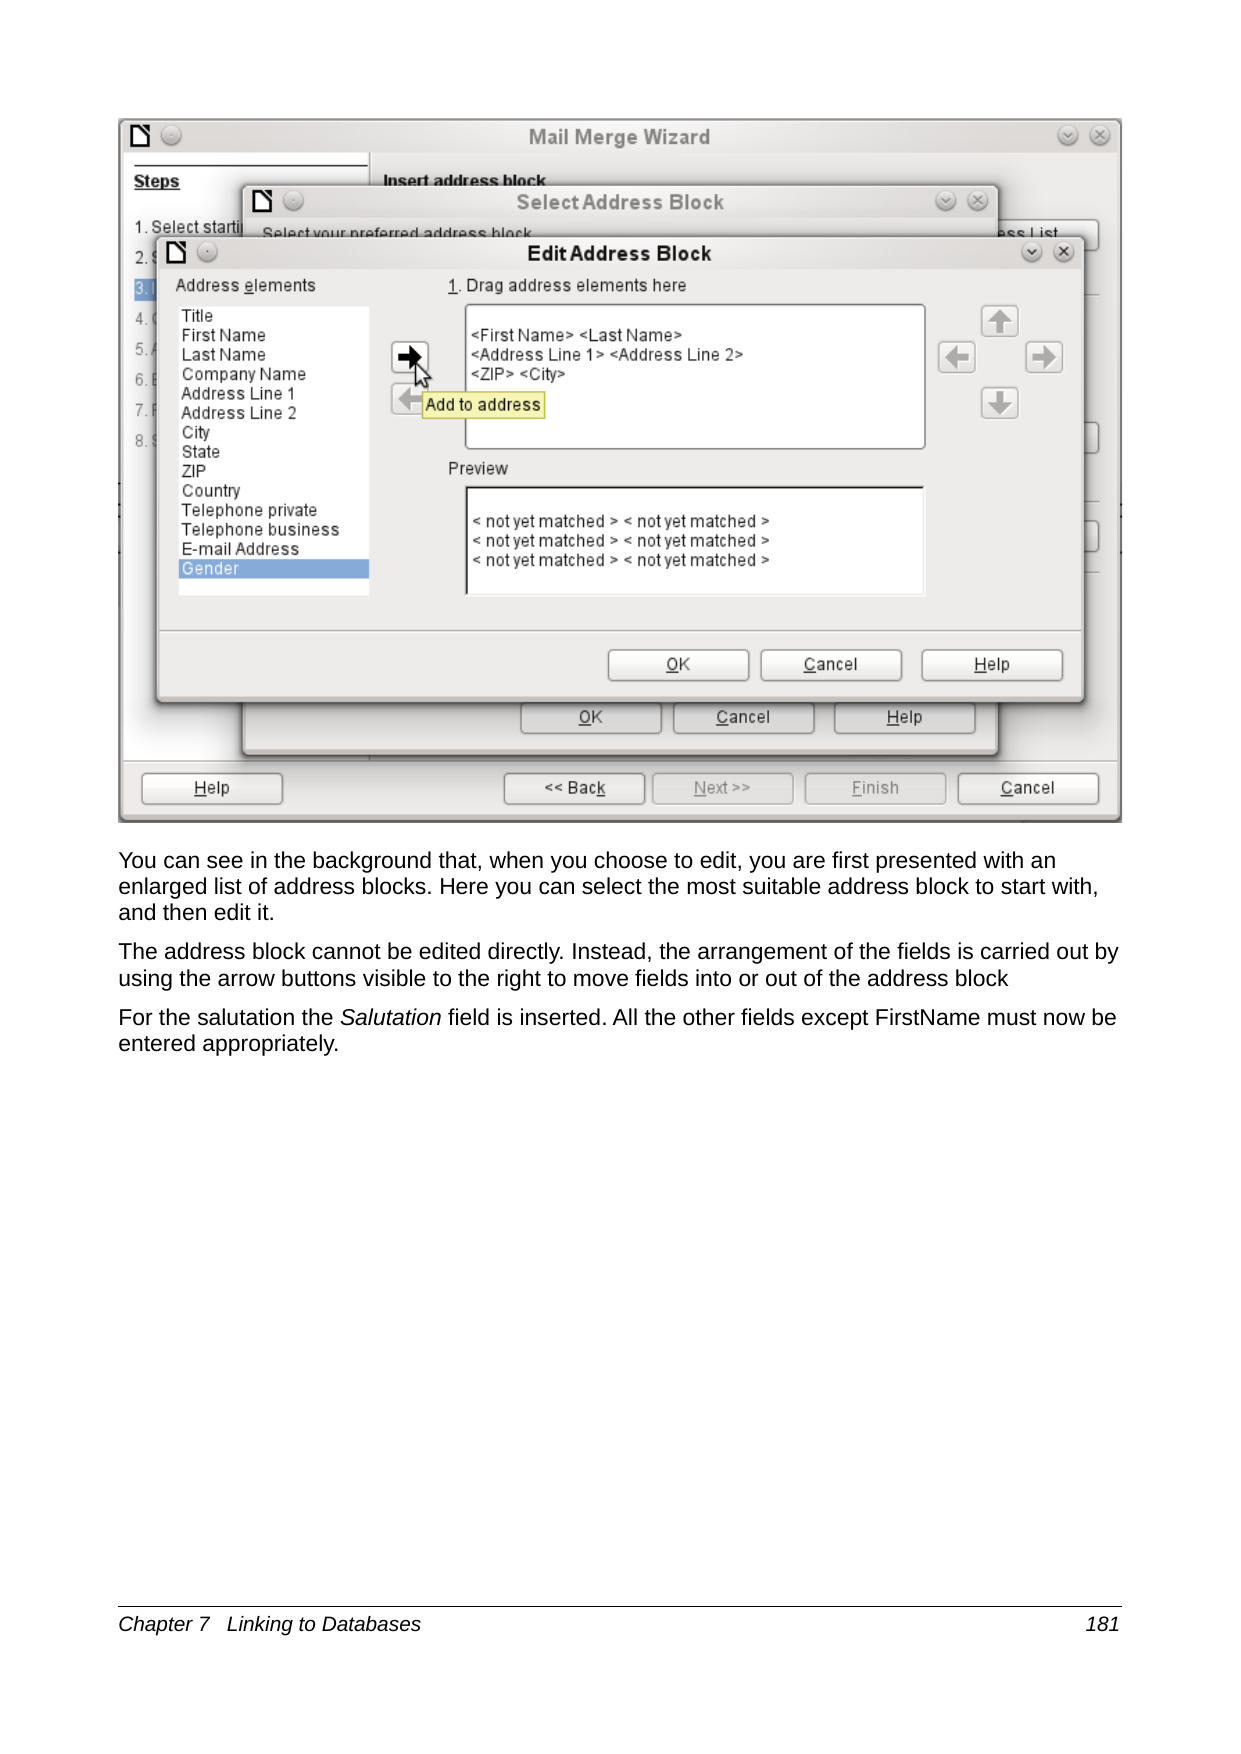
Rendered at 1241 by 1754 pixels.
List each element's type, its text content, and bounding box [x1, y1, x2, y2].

picture [118, 118, 1123, 823]
text You can see in the background that, when you choose to edit, you are first presented with an enlarged list of address blocks. Here you can select the most suitable address block to start with, and then edit it. [118, 847, 1122, 926]
text For the salutation the Salutation field is inserted. All the other fields except FirstName must now be entered appropriately. [118, 1003, 1122, 1056]
text The address block cannot be edited directly. Instead, the arrangement of the fields is carried out by using the arrow buttons visible to the right to move fields into or out of the address block [118, 938, 1122, 991]
